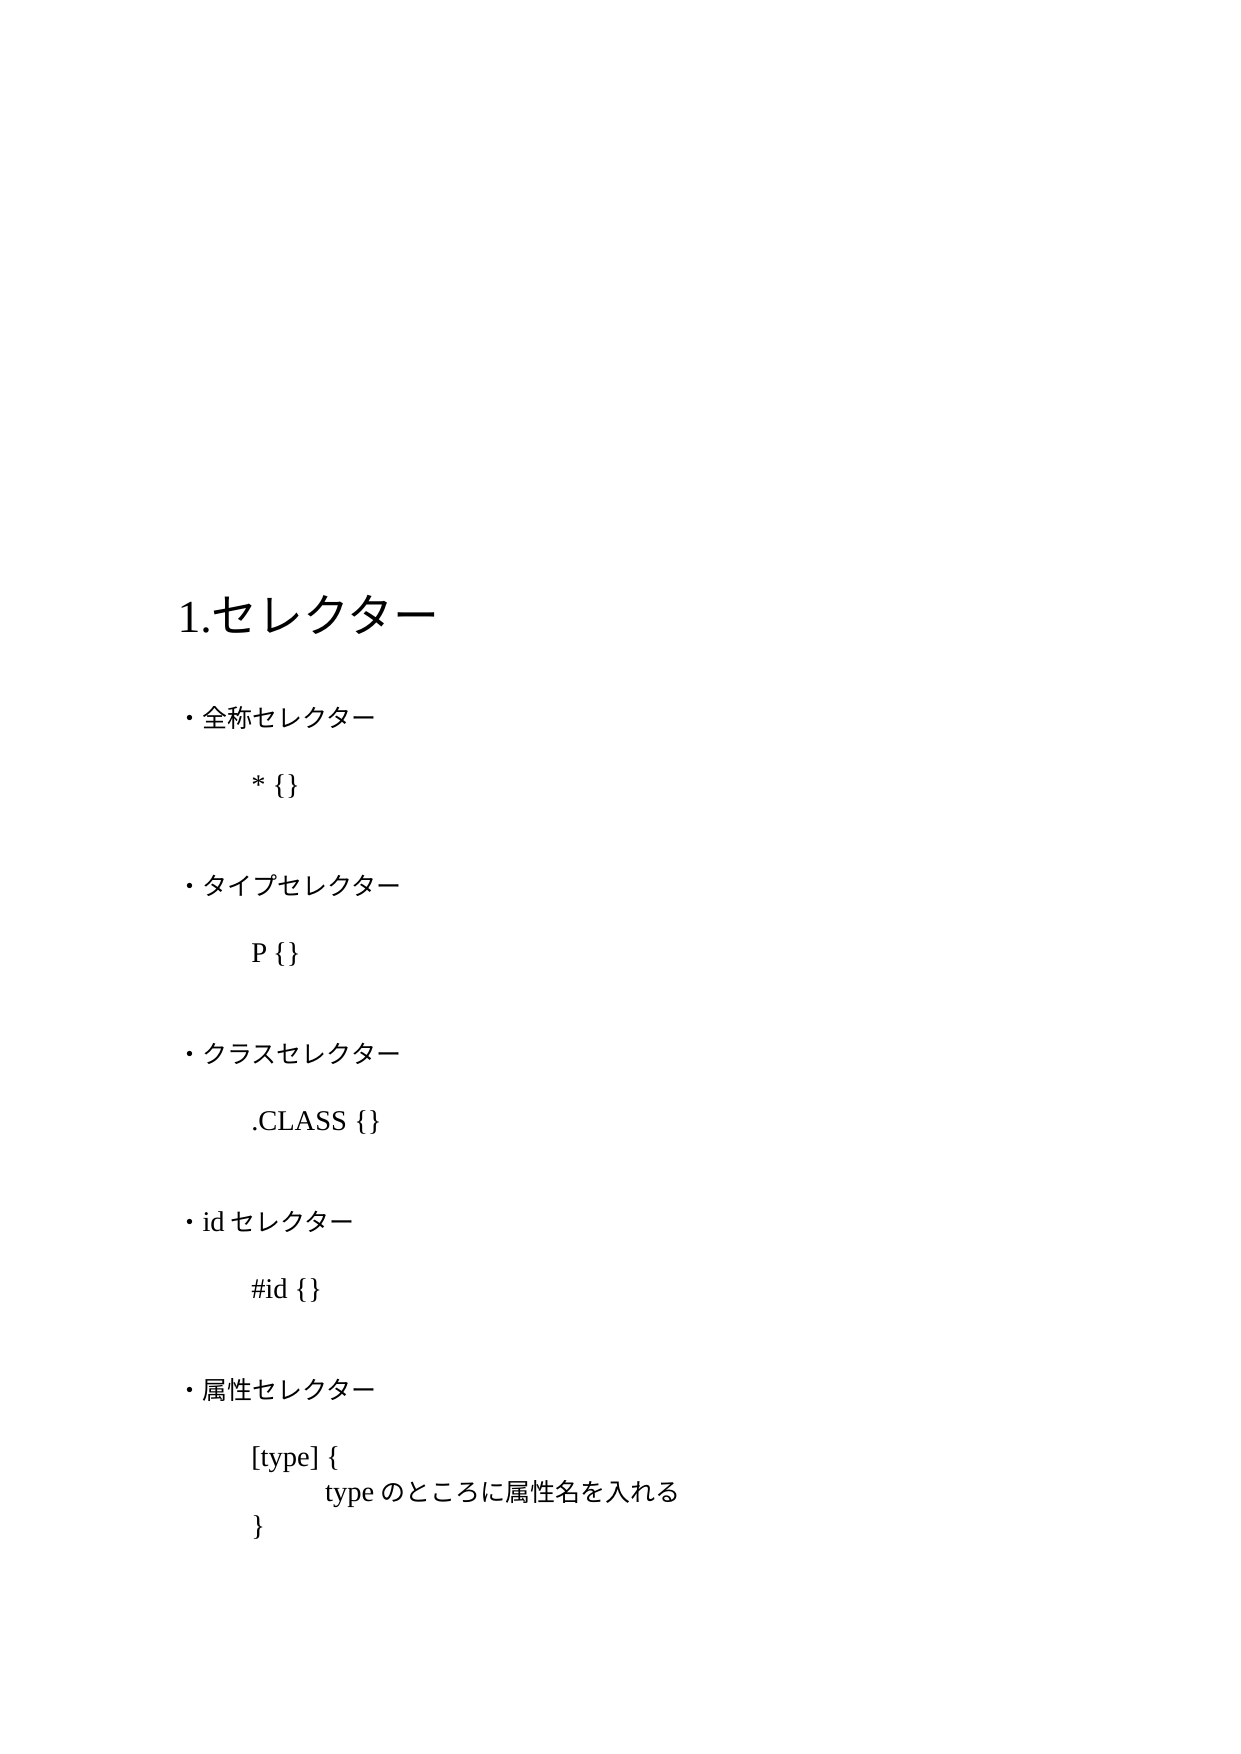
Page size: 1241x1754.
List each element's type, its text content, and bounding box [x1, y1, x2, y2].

text ・属性セレクター [177, 1370, 1063, 1407]
text } [177, 1509, 1063, 1542]
text ・クラスセレクター [177, 1034, 1063, 1071]
text .CLASS {} [177, 1104, 1063, 1137]
text ・タイプセレクター [177, 867, 1063, 903]
text * {} [177, 768, 1063, 801]
text ・idセレクター [177, 1202, 1063, 1239]
text ・全称セレクター [177, 699, 1063, 735]
text 1.セレクター [177, 580, 1063, 646]
text #id {} [177, 1272, 1063, 1304]
text typeのところに属性名を入れる [177, 1472, 1063, 1509]
text P {} [177, 936, 1063, 969]
text [type] { [177, 1439, 1063, 1472]
